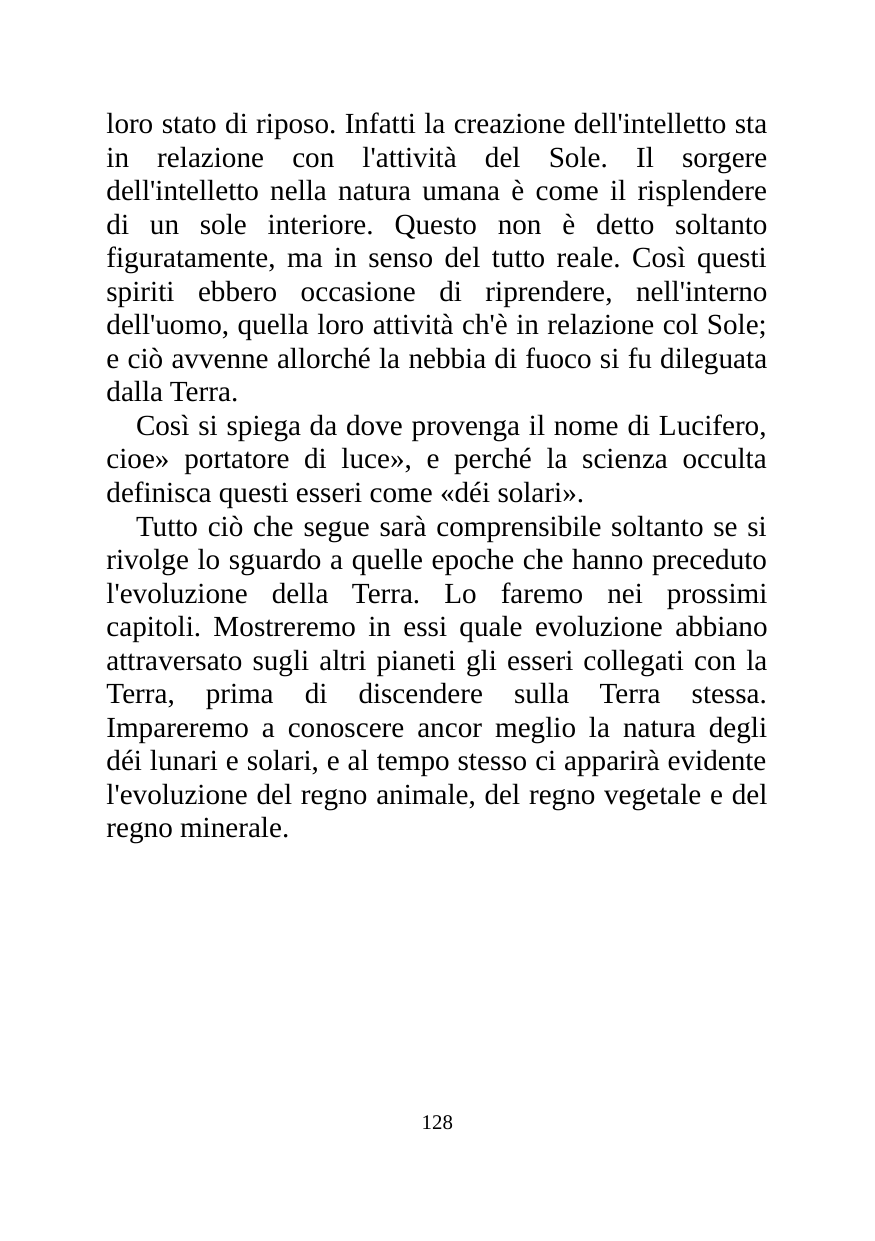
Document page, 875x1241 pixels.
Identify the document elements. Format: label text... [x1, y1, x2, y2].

text Così si spiega da dove provenga il nome di Lucifero, cioe» portatore di luce», e perché la scienza occulta definisca questi esseri come «déi solari». [106, 408, 768, 509]
text loro stato di riposo. Infatti la creazione dell'intelletto sta in relazione con l'attività del Sole. Il sorgere dell'intelletto nella natura umana è come il risplendere di un sole interiore. Questo non è detto soltanto figuratamente, ma in senso del tutto reale. Così questi spiriti ebbero occasione di riprendere, nell'interno dell'uomo, quella loro attività ch'è in relazione col Sole; e ciò avvenne allorché la nebbia di fuoco si fu dileguata dalla Terra. [106, 106, 768, 408]
text Tutto ciò che segue sarà comprensibile soltanto se si rivolge lo sguardo a quelle epoche che hanno preceduto l'evoluzione della Terra. Lo faremo nei prossimi capitoli. Mostreremo in essi quale evoluzione abbiano attraversato sugli altri pianeti gli esseri collegati con la Terra, prima di discendere sulla Terra stessa. Impareremo a conoscere ancor meglio la natura degli déi lunari e solari, e al tempo stesso ci apparirà evidente l'evoluzione del regno animale, del regno vegetale e del regno minerale. [106, 509, 768, 844]
